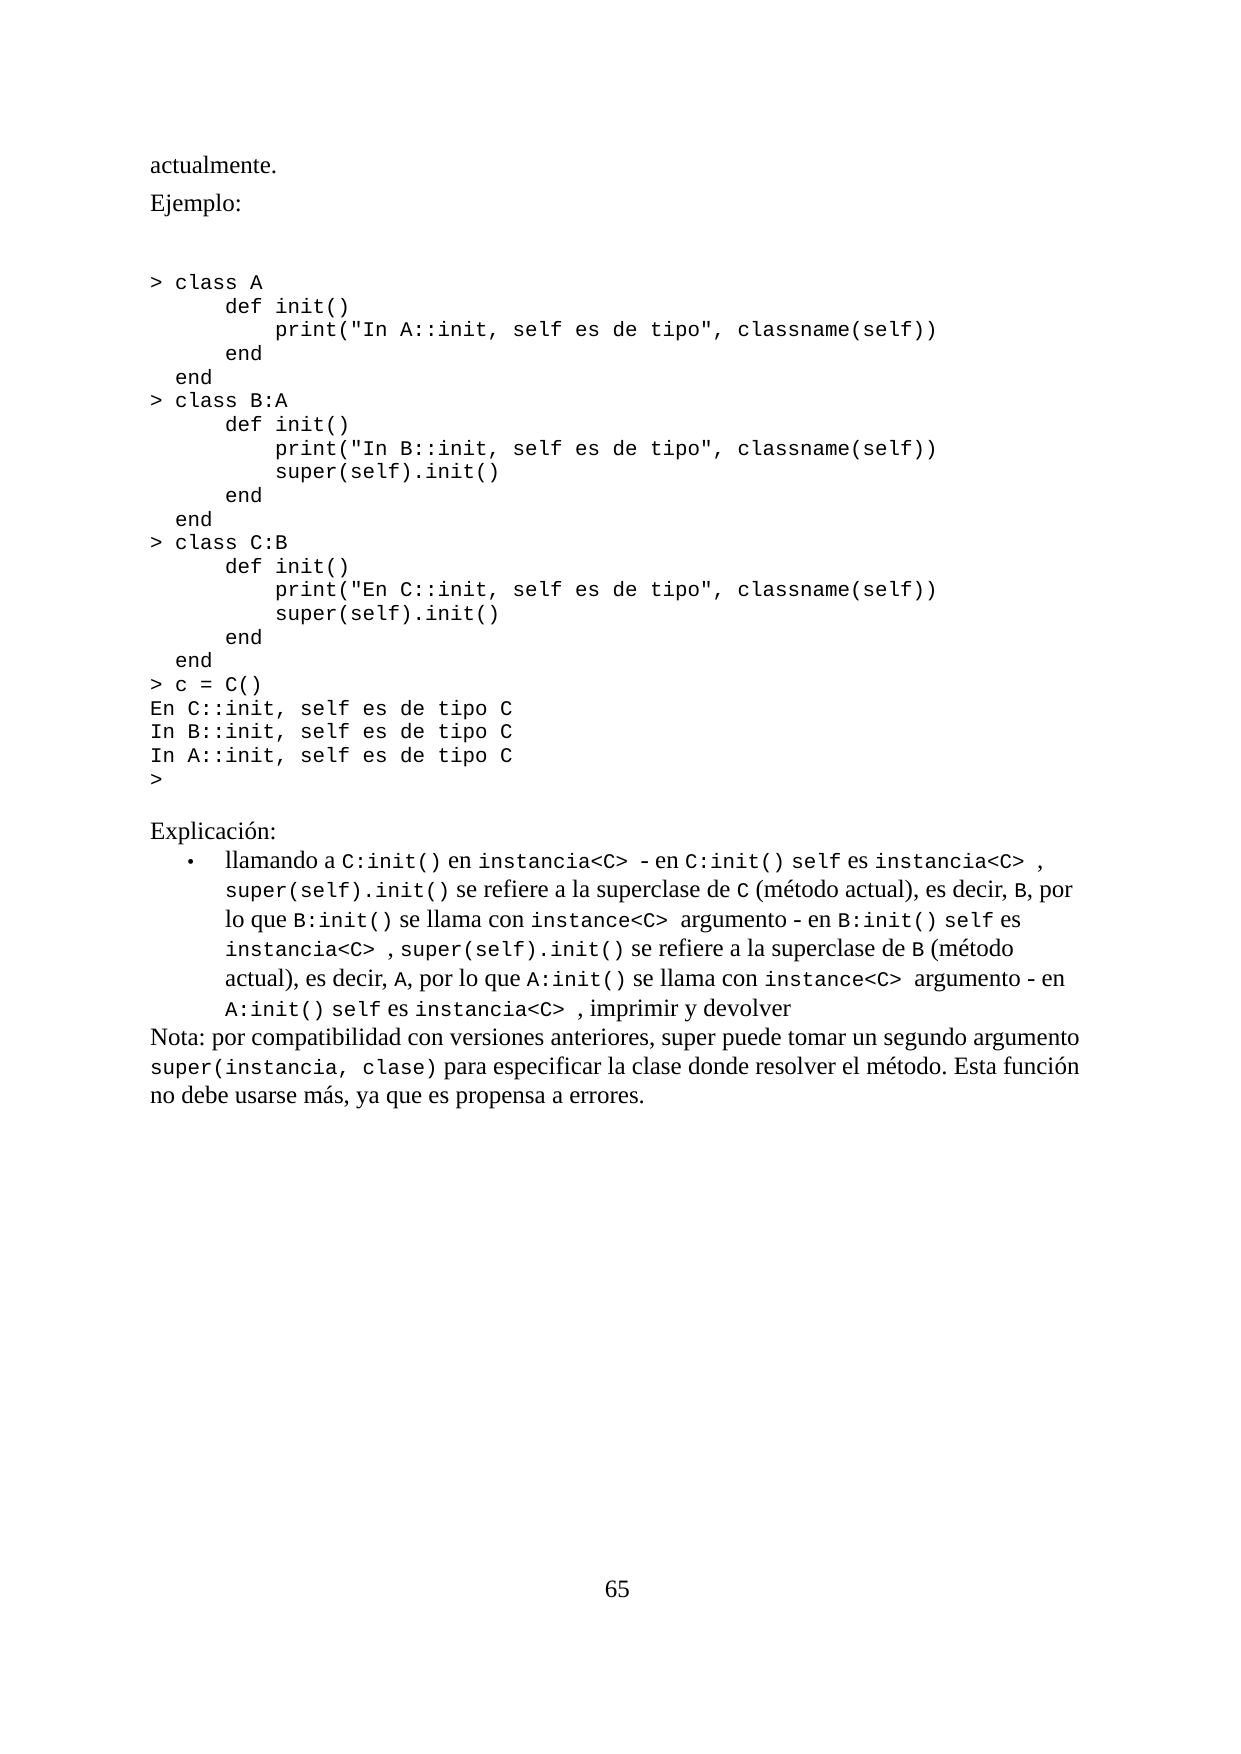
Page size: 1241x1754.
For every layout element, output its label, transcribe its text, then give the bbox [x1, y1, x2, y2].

text actualmente. [150, 150, 1090, 179]
text In A::init, self es de tipo C [150, 745, 1090, 769]
list llamando a C:init() en instancia<C> - en C:init() self es instancia<C> , super(self).init() se refiere a la superclase de C (método actual), es decir, B, por lo que B:init() se llama con instance<C> argumento - en B:init() self es instancia<C> , super(self).init() se refiere a la superclase de B (método actual), es decir, A, por lo que A:init() se llama con instance<C> argumento - en A:init() self es instancia<C> , imprimir y devolver [187, 845, 1090, 1022]
text > class A [150, 272, 1090, 296]
text En C::init, self es de tipo C [150, 698, 1090, 721]
text def init() [150, 556, 1090, 579]
text super(self).init() [150, 461, 1090, 485]
text super(self).init() [150, 603, 1090, 627]
text end [150, 485, 1090, 508]
text > c = C() [150, 674, 1090, 698]
text print("In A::init, self es de tipo", classname(self)) [150, 319, 1090, 343]
text end [150, 367, 1090, 390]
text end [150, 343, 1090, 367]
text print("In B::init, self es de tipo", classname(self)) [150, 438, 1090, 461]
text print("En C::init, self es de tipo", classname(self)) [150, 579, 1090, 603]
text Nota: por compatibilidad con versiones anteriores, super puede tomar un segundo argumento super(instancia, clase) para especificar la clase donde resolver el método. Esta función no debe usarse más, ya que es propensa a errores. [150, 1022, 1090, 1109]
text > class C:B [150, 532, 1090, 556]
text In B::init, self es de tipo C [150, 721, 1090, 745]
text end [150, 650, 1090, 674]
text end [150, 508, 1090, 532]
text def init() [150, 296, 1090, 319]
text end [150, 627, 1090, 650]
text Explicación: [150, 816, 1090, 845]
text def init() [150, 414, 1090, 438]
text > [150, 769, 1090, 792]
text > class B:A [150, 390, 1090, 414]
text Ejemplo: [150, 188, 1090, 216]
